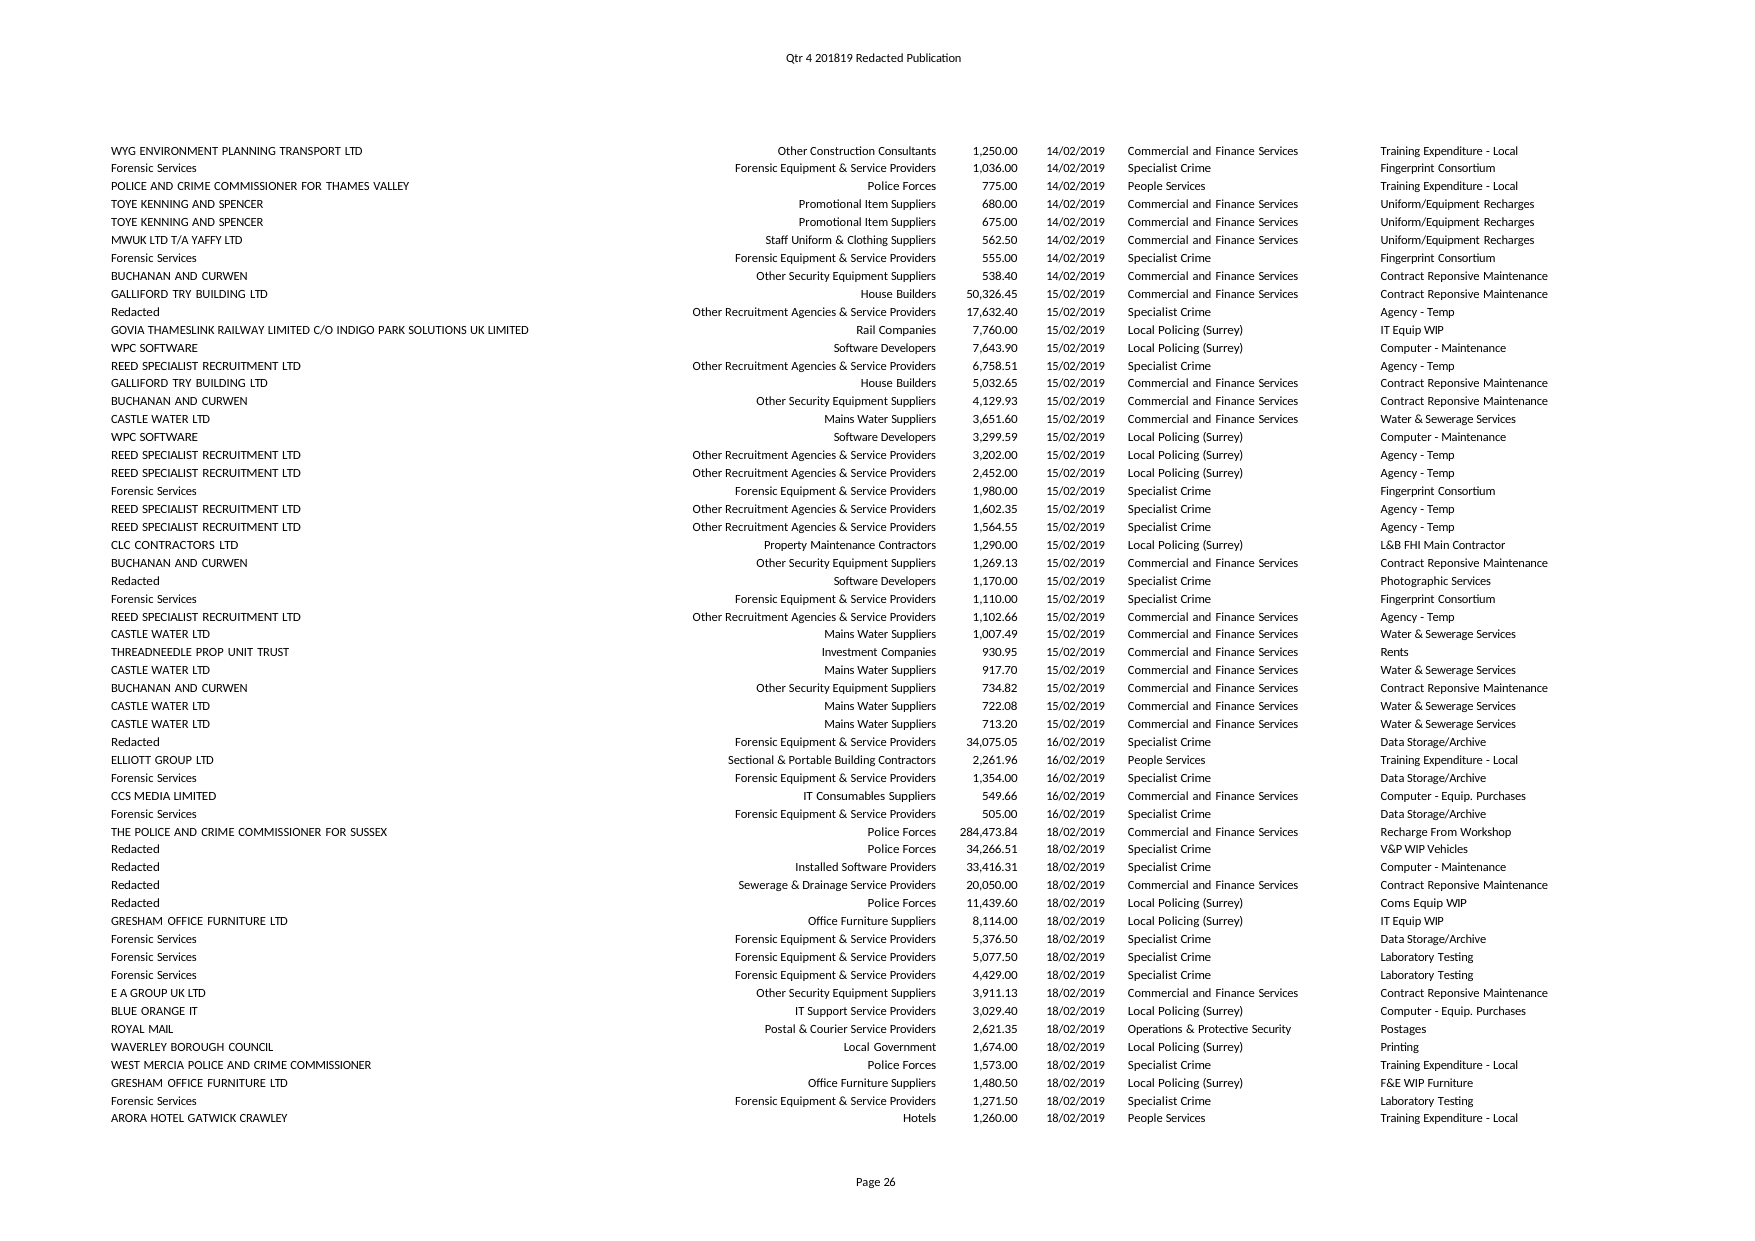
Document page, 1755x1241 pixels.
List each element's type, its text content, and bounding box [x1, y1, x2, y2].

table_cell Forensic Services [108, 805, 612, 823]
table_cell 15/02/2019 [1031, 429, 1116, 447]
table_cell Contract Reponsive Maintenance [1342, 285, 1554, 303]
table_cell Contract Reponsive Maintenance [1342, 393, 1554, 411]
table_cell Commercial and Finance Services [1116, 823, 1342, 841]
table_cell Data Storage/Archive [1342, 733, 1554, 751]
table_cell Agency - Temp [1342, 447, 1554, 464]
table_cell 5,077.50 [947, 948, 1031, 966]
table_cell 11,439.60 [947, 895, 1031, 912]
table_cell Water & Sewerage Services [1342, 662, 1554, 679]
table_cell 34,266.51 [947, 841, 1031, 859]
table_cell Promotional Item Suppliers [612, 196, 947, 213]
table_cell Commercial and Finance Services [1116, 285, 1342, 303]
table_cell Specialist Crime [1116, 948, 1342, 966]
table_cell Mains Water Suppliers [612, 698, 947, 715]
table_cell 15/02/2019 [1031, 608, 1116, 626]
table_cell 538.40 [947, 267, 1031, 285]
table_cell Redacted [108, 877, 612, 894]
table_cell 15/02/2019 [1031, 411, 1116, 428]
table_cell Redacted [108, 733, 612, 751]
table_cell 1,110.00 [947, 590, 1031, 608]
table_cell 18/02/2019 [1031, 1092, 1116, 1110]
table_cell 15/02/2019 [1031, 590, 1116, 608]
table_cell Forensic Services [108, 1092, 612, 1110]
table_cell 34,075.05 [947, 733, 1031, 751]
table_cell Specialist Crime [1116, 303, 1342, 321]
table_cell Forensic Services [108, 249, 612, 267]
table_cell Sectional & Portable Building Contractors [612, 751, 947, 769]
table_cell 18/02/2019 [1031, 1002, 1116, 1020]
table_cell 722.08 [947, 698, 1031, 715]
table_header 1,250.00 [947, 143, 1031, 160]
table_cell Specialist Crime [1116, 249, 1342, 267]
table_cell 3,651.60 [947, 411, 1031, 428]
table_cell 15/02/2019 [1031, 321, 1116, 339]
table_cell Computer - Maintenance [1342, 429, 1554, 447]
table_cell V&P WIP Vehicles [1342, 841, 1554, 859]
table_cell 33,416.31 [947, 859, 1031, 877]
table_cell Redacted [108, 572, 612, 590]
table_cell 18/02/2019 [1031, 823, 1116, 841]
table_cell People Services [1116, 178, 1342, 196]
table_cell Water & Sewerage Services [1342, 698, 1554, 715]
table_cell Commercial and Finance Services [1116, 196, 1342, 213]
table_cell Software Developers [612, 429, 947, 447]
table_cell Other Recruitment Agencies & Service Providers [612, 357, 947, 375]
table_cell Agency - Temp [1342, 303, 1554, 321]
table_cell 917.70 [947, 662, 1031, 679]
table_cell Agency - Temp [1342, 518, 1554, 536]
table_cell Local Policing (Surrey) [1116, 913, 1342, 930]
table_cell 15/02/2019 [1031, 698, 1116, 715]
table_cell Specialist Crime [1116, 859, 1342, 877]
table_header Other Construction Consultants [612, 143, 947, 160]
table_cell 3,029.40 [947, 1002, 1031, 1020]
table_cell Fingerprint Consortium [1342, 249, 1554, 267]
table_cell TOYE KENNING AND SPENCER [108, 196, 612, 213]
table_cell Commercial and Finance Services [1116, 231, 1342, 249]
table_cell Forensic Services [108, 483, 612, 500]
table_cell ELLIOTT GROUP LTD [108, 751, 612, 769]
table_cell Commercial and Finance Services [1116, 662, 1342, 679]
table_cell 713.20 [947, 715, 1031, 733]
table_cell REED SPECIALIST RECRUITMENT LTD [108, 518, 612, 536]
table_cell Forensic Equipment & Service Providers [612, 805, 947, 823]
table_cell Local Policing (Surrey) [1116, 895, 1342, 912]
table_cell Computer - Maintenance [1342, 859, 1554, 877]
table_cell Training Expenditure - Local [1342, 178, 1554, 196]
table_cell 20,050.00 [947, 877, 1031, 894]
table_cell 15/02/2019 [1031, 483, 1116, 500]
table_cell Training Expenditure - Local [1342, 1110, 1554, 1128]
table_cell Contract Reponsive Maintenance [1342, 984, 1554, 1002]
table_header Training Expenditure - Local [1342, 143, 1554, 160]
table_cell Police Forces [612, 178, 947, 196]
table_cell THREADNEEDLE PROP UNIT TRUST [108, 644, 612, 662]
table_cell 15/02/2019 [1031, 393, 1116, 411]
table_cell CASTLE WATER LTD [108, 662, 612, 679]
table_cell Training Expenditure - Local [1342, 1056, 1554, 1074]
table_cell REED SPECIALIST RECRUITMENT LTD [108, 357, 612, 375]
table_cell Local Policing (Surrey) [1116, 536, 1342, 554]
table_cell 14/02/2019 [1031, 160, 1116, 178]
table_cell 1,007.49 [947, 626, 1031, 644]
table_cell Local Policing (Surrey) [1116, 465, 1342, 482]
table_cell Local Government [612, 1038, 947, 1056]
table_cell 675.00 [947, 214, 1031, 231]
table_cell Installed Software Providers [612, 859, 947, 877]
table_cell 15/02/2019 [1031, 644, 1116, 662]
table_cell Promotional Item Suppliers [612, 214, 947, 231]
table_header 14/02/2019 [1031, 143, 1116, 160]
table_cell Mains Water Suppliers [612, 626, 947, 644]
table_cell Mains Water Suppliers [612, 411, 947, 428]
table_cell Forensic Equipment & Service Providers [612, 733, 947, 751]
table_cell Forensic Equipment & Service Providers [612, 948, 947, 966]
table_cell 15/02/2019 [1031, 285, 1116, 303]
table_cell 18/02/2019 [1031, 1020, 1116, 1038]
table_cell 18/02/2019 [1031, 913, 1116, 930]
table_cell Specialist Crime [1116, 160, 1342, 178]
table_cell 15/02/2019 [1031, 339, 1116, 357]
table_cell Commercial and Finance Services [1116, 698, 1342, 715]
table_cell Uniform/Equipment Recharges [1342, 214, 1554, 231]
table_cell REED SPECIALIST RECRUITMENT LTD [108, 608, 612, 626]
table_cell F&E WIP Furniture [1342, 1074, 1554, 1092]
table_cell 1,573.00 [947, 1056, 1031, 1074]
table_cell Water & Sewerage Services [1342, 411, 1554, 428]
table_cell Specialist Crime [1116, 590, 1342, 608]
table_cell Sewerage & Drainage Service Providers [612, 877, 947, 894]
table_cell Commercial and Finance Services [1116, 644, 1342, 662]
table_cell Forensic Equipment & Service Providers [612, 1092, 947, 1110]
table_cell Other Recruitment Agencies & Service Providers [612, 608, 947, 626]
table_cell 15/02/2019 [1031, 447, 1116, 464]
table_cell House Builders [612, 375, 947, 393]
table_cell Local Policing (Surrey) [1116, 1074, 1342, 1092]
table_cell Forensic Equipment & Service Providers [612, 590, 947, 608]
table_cell Other Recruitment Agencies & Service Providers [612, 518, 947, 536]
table_cell CASTLE WATER LTD [108, 626, 612, 644]
table_cell 4,129.93 [947, 393, 1031, 411]
table_cell Fingerprint Consortium [1342, 160, 1554, 178]
table_cell 18/02/2019 [1031, 895, 1116, 912]
table_cell Forensic Equipment & Service Providers [612, 769, 947, 787]
table_cell Commercial and Finance Services [1116, 984, 1342, 1002]
table_cell ARORA HOTEL GATWICK CRAWLEY [108, 1110, 612, 1128]
table_cell Specialist Crime [1116, 769, 1342, 787]
table_cell Forensic Equipment & Service Providers [612, 930, 947, 948]
table_cell Printing [1342, 1038, 1554, 1056]
table_cell L&B FHI Main Contractor [1342, 536, 1554, 554]
table_cell Redacted [108, 859, 612, 877]
table_cell BUCHANAN AND CURWEN [108, 554, 612, 572]
table_cell 14/02/2019 [1031, 196, 1116, 213]
table_cell 1,170.00 [947, 572, 1031, 590]
table_cell 18/02/2019 [1031, 948, 1116, 966]
table_cell 505.00 [947, 805, 1031, 823]
table_cell Contract Reponsive Maintenance [1342, 267, 1554, 285]
table_cell 16/02/2019 [1031, 769, 1116, 787]
table_cell 1,674.00 [947, 1038, 1031, 1056]
table_cell Laboratory Testing [1342, 1092, 1554, 1110]
table_cell Forensic Services [108, 769, 612, 787]
table_cell Agency - Temp [1342, 465, 1554, 482]
table_cell Rail Companies [612, 321, 947, 339]
table_cell 16/02/2019 [1031, 733, 1116, 751]
table_cell Specialist Crime [1116, 1092, 1342, 1110]
table_cell GRESHAM OFFICE FURNITURE LTD [108, 1074, 612, 1092]
table_cell 18/02/2019 [1031, 859, 1116, 877]
table_cell 5,032.65 [947, 375, 1031, 393]
table_cell 555.00 [947, 249, 1031, 267]
table_cell 18/02/2019 [1031, 984, 1116, 1002]
table_cell Specialist Crime [1116, 483, 1342, 500]
table_cell WPC SOFTWARE [108, 339, 612, 357]
table_cell Laboratory Testing [1342, 966, 1554, 984]
table_cell Data Storage/Archive [1342, 769, 1554, 787]
table_cell 7,760.00 [947, 321, 1031, 339]
table_cell Specialist Crime [1116, 1056, 1342, 1074]
table_cell Agency - Temp [1342, 357, 1554, 375]
table_cell CLC CONTRACTORS LTD [108, 536, 612, 554]
table_cell 15/02/2019 [1031, 715, 1116, 733]
table_cell ROYAL MAIL [108, 1020, 612, 1038]
table_cell Local Policing (Surrey) [1116, 1002, 1342, 1020]
table_cell Forensic Equipment & Service Providers [612, 249, 947, 267]
table_cell Police Forces [612, 895, 947, 912]
table_cell MWUK LTD T/A YAFFY LTD [108, 231, 612, 249]
table_cell CASTLE WATER LTD [108, 411, 612, 428]
table_cell Computer - Equip. Purchases [1342, 787, 1554, 805]
table_cell Fingerprint Consortium [1342, 590, 1554, 608]
table_cell 18/02/2019 [1031, 1056, 1116, 1074]
table_cell People Services [1116, 751, 1342, 769]
table_cell Office Furniture Suppliers [612, 913, 947, 930]
table_cell Commercial and Finance Services [1116, 214, 1342, 231]
table_cell WPC SOFTWARE [108, 429, 612, 447]
table_cell Forensic Services [108, 160, 612, 178]
table_cell 15/02/2019 [1031, 626, 1116, 644]
table_cell 2,261.96 [947, 751, 1031, 769]
table_cell THE POLICE AND CRIME COMMISSIONER FOR SUSSEX [108, 823, 612, 841]
table_cell 15/02/2019 [1031, 303, 1116, 321]
table_cell Photographic Services [1342, 572, 1554, 590]
table_cell Contract Reponsive Maintenance [1342, 375, 1554, 393]
table_cell 2,621.35 [947, 1020, 1031, 1038]
table_cell Uniform/Equipment Recharges [1342, 196, 1554, 213]
table_cell 1,980.00 [947, 483, 1031, 500]
table_cell Commercial and Finance Services [1116, 626, 1342, 644]
table_cell CASTLE WATER LTD [108, 715, 612, 733]
table_cell Local Policing (Surrey) [1116, 447, 1342, 464]
table_cell Other Security Equipment Suppliers [612, 554, 947, 572]
table_cell Other Security Equipment Suppliers [612, 267, 947, 285]
table_cell 16/02/2019 [1031, 805, 1116, 823]
table_cell Computer - Maintenance [1342, 339, 1554, 357]
table_cell Police Forces [612, 841, 947, 859]
table_cell IT Equip WIP [1342, 913, 1554, 930]
table_cell Forensic Services [108, 966, 612, 984]
table_cell Redacted [108, 895, 612, 912]
table_cell Commercial and Finance Services [1116, 715, 1342, 733]
table_cell Water & Sewerage Services [1342, 626, 1554, 644]
table_cell 1,564.55 [947, 518, 1031, 536]
table_cell Postal & Courier Service Providers [612, 1020, 947, 1038]
table_cell 15/02/2019 [1031, 357, 1116, 375]
table_cell Specialist Crime [1116, 733, 1342, 751]
table_cell Other Security Equipment Suppliers [612, 984, 947, 1002]
table_cell Investment Companies [612, 644, 947, 662]
table_cell Forensic Services [108, 590, 612, 608]
table_cell IT Consumables Suppliers [612, 787, 947, 805]
table_cell BUCHANAN AND CURWEN [108, 267, 612, 285]
table_cell 18/02/2019 [1031, 877, 1116, 894]
table_cell 18/02/2019 [1031, 1038, 1116, 1056]
table_cell 930.95 [947, 644, 1031, 662]
table_cell 5,376.50 [947, 930, 1031, 948]
table_cell REED SPECIALIST RECRUITMENT LTD [108, 500, 612, 518]
table_cell Data Storage/Archive [1342, 930, 1554, 948]
table_cell Other Security Equipment Suppliers [612, 680, 947, 697]
table_cell 15/02/2019 [1031, 518, 1116, 536]
table_cell Fingerprint Consortium [1342, 483, 1554, 500]
table_cell 1,354.00 [947, 769, 1031, 787]
table_cell 8,114.00 [947, 913, 1031, 930]
table_cell Forensic Equipment & Service Providers [612, 160, 947, 178]
table_cell 15/02/2019 [1031, 572, 1116, 590]
table_cell GRESHAM OFFICE FURNITURE LTD [108, 913, 612, 930]
table_cell Local Policing (Surrey) [1116, 1038, 1342, 1056]
table_cell BUCHANAN AND CURWEN [108, 680, 612, 697]
table_cell 3,911.13 [947, 984, 1031, 1002]
table_cell Local Policing (Surrey) [1116, 429, 1342, 447]
table_cell 16/02/2019 [1031, 787, 1116, 805]
table_cell 3,299.59 [947, 429, 1031, 447]
table_cell 775.00 [947, 178, 1031, 196]
table_cell 680.00 [947, 196, 1031, 213]
table_cell 15/02/2019 [1031, 554, 1116, 572]
table_cell BLUE ORANGE IT [108, 1002, 612, 1020]
table_cell Specialist Crime [1116, 500, 1342, 518]
table_cell Coms Equip WIP [1342, 895, 1554, 912]
table_cell Specialist Crime [1116, 966, 1342, 984]
table_cell Postages [1342, 1020, 1554, 1038]
table_cell Software Developers [612, 572, 947, 590]
table_cell 1,271.50 [947, 1092, 1031, 1110]
table_cell Mains Water Suppliers [612, 715, 947, 733]
table_cell Specialist Crime [1116, 930, 1342, 948]
table_cell Commercial and Finance Services [1116, 554, 1342, 572]
table_cell Police Forces [612, 1056, 947, 1074]
table_cell Forensic Services [108, 930, 612, 948]
table_cell Computer - Equip. Purchases [1342, 1002, 1554, 1020]
table_cell Other Recruitment Agencies & Service Providers [612, 303, 947, 321]
table_cell Office Furniture Suppliers [612, 1074, 947, 1092]
table_cell WAVERLEY BOROUGH COUNCIL [108, 1038, 612, 1056]
table_cell 1,602.35 [947, 500, 1031, 518]
table_cell 1,290.00 [947, 536, 1031, 554]
table_cell 1,269.13 [947, 554, 1031, 572]
table_cell 18/02/2019 [1031, 930, 1116, 948]
table_cell 15/02/2019 [1031, 500, 1116, 518]
table_cell TOYE KENNING AND SPENCER [108, 214, 612, 231]
table_cell Local Policing (Surrey) [1116, 339, 1342, 357]
table_cell 15/02/2019 [1031, 662, 1116, 679]
table_cell 3,202.00 [947, 447, 1031, 464]
table_cell Specialist Crime [1116, 357, 1342, 375]
table_cell Water & Sewerage Services [1342, 715, 1554, 733]
table_cell 15/02/2019 [1031, 375, 1116, 393]
table_cell 734.82 [947, 680, 1031, 697]
table_cell POLICE AND CRIME COMMISSIONER FOR THAMES VALLEY [108, 178, 612, 196]
table_cell 15/02/2019 [1031, 680, 1116, 697]
table_header WYG ENVIRONMENT PLANNING TRANSPORT LTD [108, 143, 612, 160]
table_cell 6,758.51 [947, 357, 1031, 375]
table_cell IT Support Service Providers [612, 1002, 947, 1020]
table_cell People Services [1116, 1110, 1342, 1128]
table_cell Forensic Equipment & Service Providers [612, 966, 947, 984]
table_cell REED SPECIALIST RECRUITMENT LTD [108, 465, 612, 482]
table_cell Rents [1342, 644, 1554, 662]
table_cell IT Equip WIP [1342, 321, 1554, 339]
table_cell Agency - Temp [1342, 500, 1554, 518]
table_cell Staff Uniform & Clothing Suppliers [612, 231, 947, 249]
table_cell Police Forces [612, 823, 947, 841]
table_cell Redacted [108, 841, 612, 859]
table_cell Data Storage/Archive [1342, 805, 1554, 823]
table_cell Commercial and Finance Services [1116, 393, 1342, 411]
table_cell Specialist Crime [1116, 572, 1342, 590]
table_cell Training Expenditure - Local [1342, 751, 1554, 769]
table_cell Contract Reponsive Maintenance [1342, 877, 1554, 894]
table_cell Software Developers [612, 339, 947, 357]
table_cell Uniform/Equipment Recharges [1342, 231, 1554, 249]
table_cell 284,473.84 [947, 823, 1031, 841]
table_cell House Builders [612, 285, 947, 303]
table_cell Mains Water Suppliers [612, 662, 947, 679]
table_cell Other Recruitment Agencies & Service Providers [612, 447, 947, 464]
table_cell Hotels [612, 1110, 947, 1128]
table_cell Forensic Equipment & Service Providers [612, 483, 947, 500]
table_cell 7,643.90 [947, 339, 1031, 357]
table_cell Commercial and Finance Services [1116, 680, 1342, 697]
table_cell 1,036.00 [947, 160, 1031, 178]
table_cell 15/02/2019 [1031, 465, 1116, 482]
table_cell Agency - Temp [1342, 608, 1554, 626]
table_cell REED SPECIALIST RECRUITMENT LTD [108, 447, 612, 464]
table_cell 50,326.45 [947, 285, 1031, 303]
table_cell WEST MERCIA POLICE AND CRIME COMMISSIONER [108, 1056, 612, 1074]
table_cell 14/02/2019 [1031, 249, 1116, 267]
table_header Commercial and Finance Services [1116, 143, 1342, 160]
table_cell 18/02/2019 [1031, 1110, 1116, 1128]
table_cell Commercial and Finance Services [1116, 608, 1342, 626]
table_cell Recharge From Workshop [1342, 823, 1554, 841]
table_cell 15/02/2019 [1031, 536, 1116, 554]
table_cell 18/02/2019 [1031, 841, 1116, 859]
table_cell Operations & Protective Security [1116, 1020, 1342, 1038]
table_cell Property Maintenance Contractors [612, 536, 947, 554]
table_cell E A GROUP UK LTD [108, 984, 612, 1002]
table_cell Local Policing (Surrey) [1116, 321, 1342, 339]
table_cell Commercial and Finance Services [1116, 267, 1342, 285]
table_cell 14/02/2019 [1031, 178, 1116, 196]
table_cell 14/02/2019 [1031, 267, 1116, 285]
table_cell Commercial and Finance Services [1116, 787, 1342, 805]
table_cell Contract Reponsive Maintenance [1342, 554, 1554, 572]
table_cell 549.66 [947, 787, 1031, 805]
table_cell 14/02/2019 [1031, 231, 1116, 249]
table_cell 14/02/2019 [1031, 214, 1116, 231]
table_cell 562.50 [947, 231, 1031, 249]
table_cell CASTLE WATER LTD [108, 698, 612, 715]
table_cell 1,102.66 [947, 608, 1031, 626]
table_cell 18/02/2019 [1031, 1074, 1116, 1092]
table_cell Other Recruitment Agencies & Service Providers [612, 465, 947, 482]
table_cell GOVIA THAMESLINK RAILWAY LIMITED C/O INDIGO PARK SOLUTIONS UK LIMITED [108, 321, 612, 339]
table_cell Specialist Crime [1116, 805, 1342, 823]
table_cell Contract Reponsive Maintenance [1342, 680, 1554, 697]
table_cell Commercial and Finance Services [1116, 877, 1342, 894]
table_cell 1,260.00 [947, 1110, 1031, 1128]
table_cell 1,480.50 [947, 1074, 1031, 1092]
table_cell 18/02/2019 [1031, 966, 1116, 984]
table_cell Other Recruitment Agencies & Service Providers [612, 500, 947, 518]
table_cell Laboratory Testing [1342, 948, 1554, 966]
table_cell Forensic Services [108, 948, 612, 966]
table_cell Commercial and Finance Services [1116, 375, 1342, 393]
table_cell 2,452.00 [947, 465, 1031, 482]
table_cell Redacted [108, 303, 612, 321]
table_cell CCS MEDIA LIMITED [108, 787, 612, 805]
table_cell 17,632.40 [947, 303, 1031, 321]
table_cell BUCHANAN AND CURWEN [108, 393, 612, 411]
table_cell GALLIFORD TRY BUILDING LTD [108, 375, 612, 393]
table_cell Other Security Equipment Suppliers [612, 393, 947, 411]
table_cell Specialist Crime [1116, 518, 1342, 536]
table_cell Commercial and Finance Services [1116, 411, 1342, 428]
table_cell GALLIFORD TRY BUILDING LTD [108, 285, 612, 303]
table_cell 4,429.00 [947, 966, 1031, 984]
table_cell Specialist Crime [1116, 841, 1342, 859]
table_cell 16/02/2019 [1031, 751, 1116, 769]
